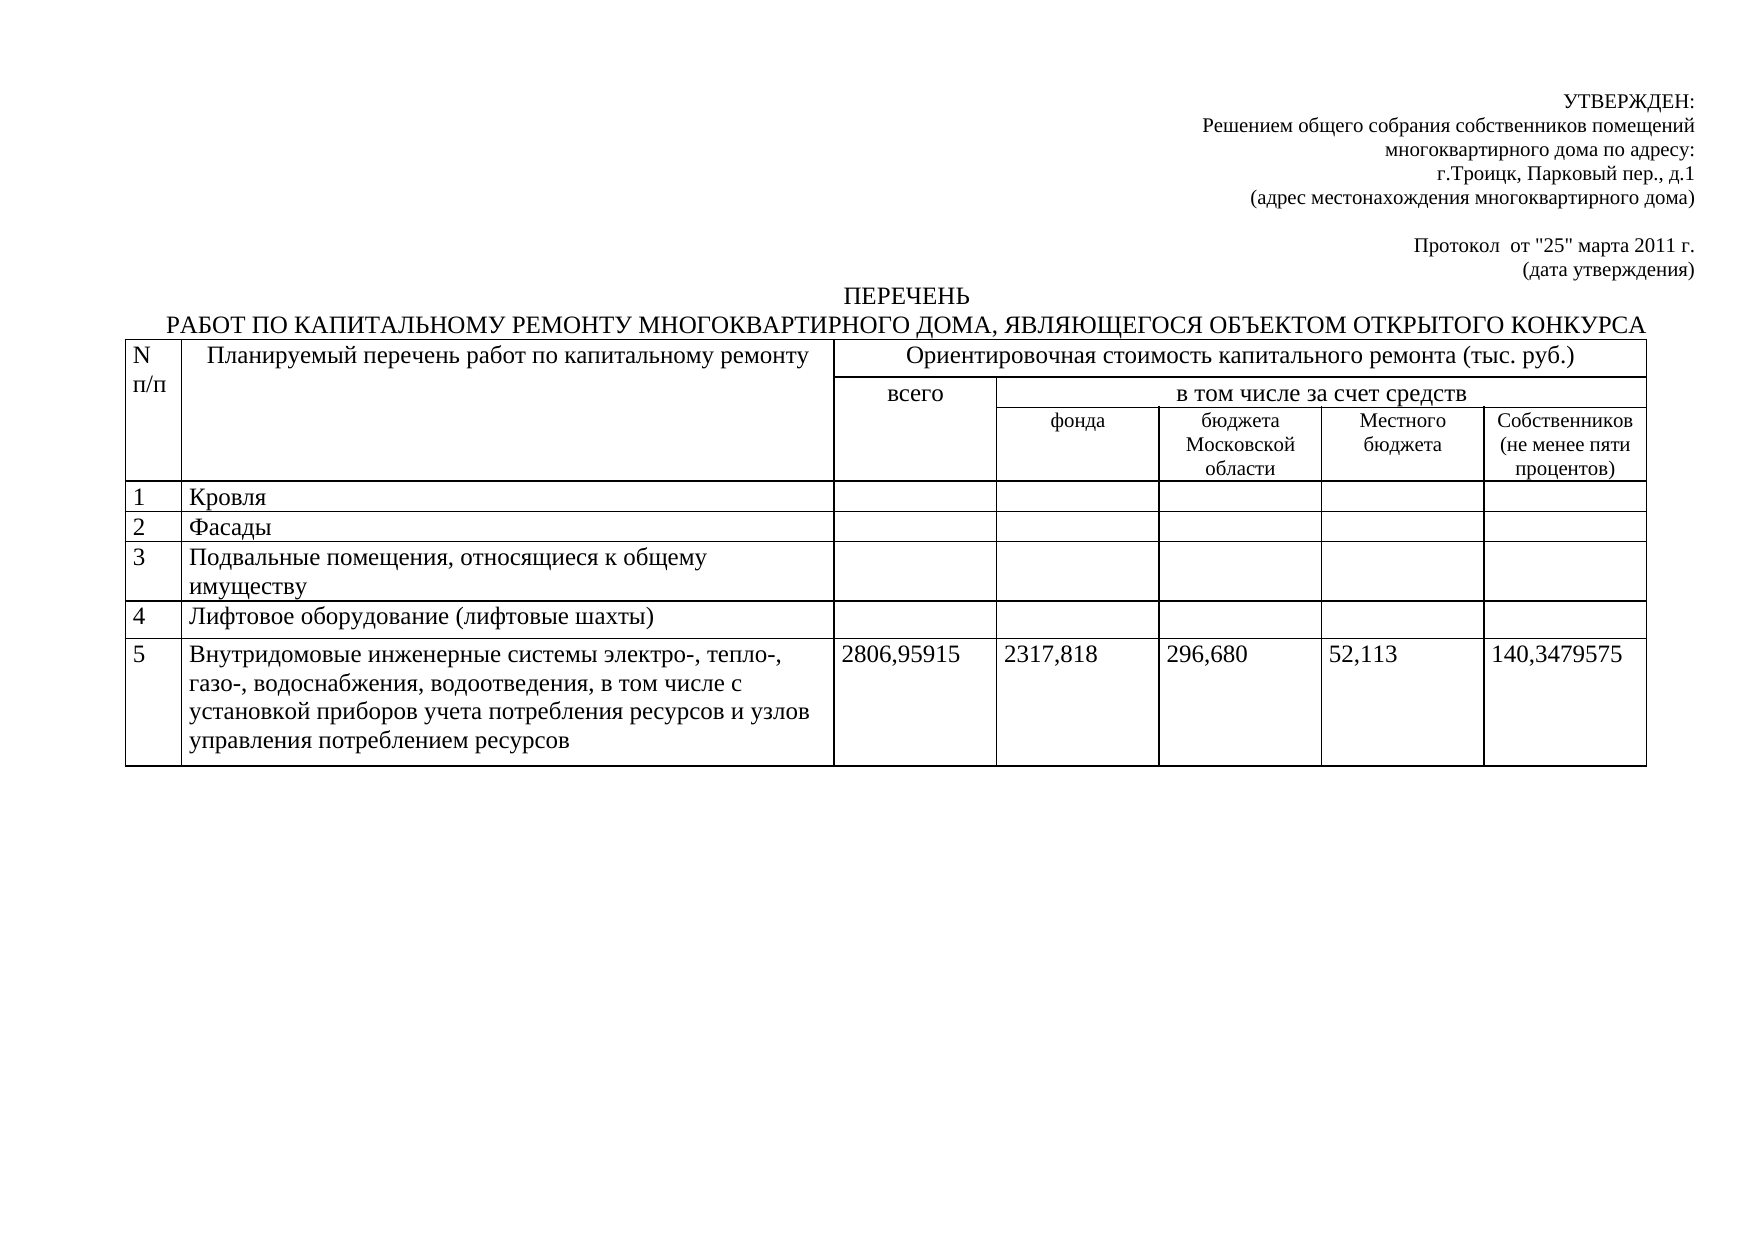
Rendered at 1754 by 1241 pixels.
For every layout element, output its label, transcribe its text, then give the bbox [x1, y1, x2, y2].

table_cell 4 [126, 602, 181, 637]
table_cell [1485, 512, 1646, 541]
table_cell в том числе за счет средств [997, 378, 1646, 406]
table_cell Лифтовое оборудование (лифтовые шахты) [182, 602, 833, 637]
table_cell [1322, 542, 1483, 600]
table_cell бюджета Московской области [1160, 408, 1321, 480]
text многоквартирного дома по адресу: [118, 137, 1695, 161]
table_cell 3 [126, 542, 181, 600]
table_cell 2806,95915 [835, 639, 996, 765]
table_cell фонда [997, 408, 1158, 480]
text (адрес местонахождения многоквартирного дома) [118, 185, 1695, 209]
text Решением общего собрания собственников помещений [118, 113, 1695, 137]
table_cell [997, 602, 1158, 637]
table_cell [835, 602, 996, 637]
text УТВЕРЖДЕН: [118, 89, 1695, 113]
text Протокол от "25" марта 2011 г. [118, 233, 1695, 257]
table_cell [1160, 542, 1321, 600]
table_cell 52,113 [1322, 639, 1483, 765]
table_cell [1485, 482, 1646, 511]
table_cell [1322, 602, 1483, 637]
table_cell [1160, 482, 1321, 511]
table_cell [1485, 602, 1646, 637]
text ПЕРЕЧЕНЬ [118, 281, 1695, 310]
table_header N п/п [126, 340, 181, 480]
table_cell [835, 512, 996, 541]
table_cell [997, 542, 1158, 600]
table_cell [835, 542, 996, 600]
table_header Планируемый перечень работ по капитальному ремонту [182, 340, 833, 480]
text г.Троицк, Парковый пер., д.1 [118, 161, 1695, 185]
table_cell Местного бюджета [1322, 408, 1483, 480]
table_cell Кровля [182, 482, 833, 511]
text РАБОТ ПО КАПИТАЛЬНОМУ РЕМОНТУ МНОГОКВАРТИРНОГО ДОМА, ЯВЛЯЮЩЕГОСЯ ОБЪЕКТОМ ОТКРЫТОГО КОНКУРСА [118, 310, 1695, 339]
table_cell [997, 482, 1158, 511]
table_header Ориентировочная стоимость капитального ремонта (тыс. руб.) [835, 340, 1646, 376]
table_cell Фасады [182, 512, 833, 541]
table_cell Собственников (не менее пяти процентов) [1485, 408, 1646, 480]
table_cell Подвальные помещения, относящиеся к общему имуществу [182, 542, 833, 600]
table_cell 2 [126, 512, 181, 541]
table_cell 296,680 [1160, 639, 1321, 765]
table_cell Внутридомовые инженерные системы электро-, тепло-, газо-, водоснабжения, водоотведения, в том числе с установкой приборов учета потребления ресурсов и узлов управления потреблением ресурсов [182, 639, 833, 765]
table_cell [1160, 602, 1321, 637]
table_cell [1485, 542, 1646, 600]
table_cell [1160, 512, 1321, 541]
table_cell всего [835, 378, 996, 480]
table_cell 5 [126, 639, 181, 765]
table_cell [1322, 512, 1483, 541]
table_cell 140,3479575 [1485, 639, 1646, 765]
text (дата утверждения) [118, 257, 1695, 281]
table_cell [835, 482, 996, 511]
table_cell 1 [126, 482, 181, 511]
table_cell [997, 512, 1158, 541]
table_cell 2317,818 [997, 639, 1158, 765]
table_cell [1322, 482, 1483, 511]
